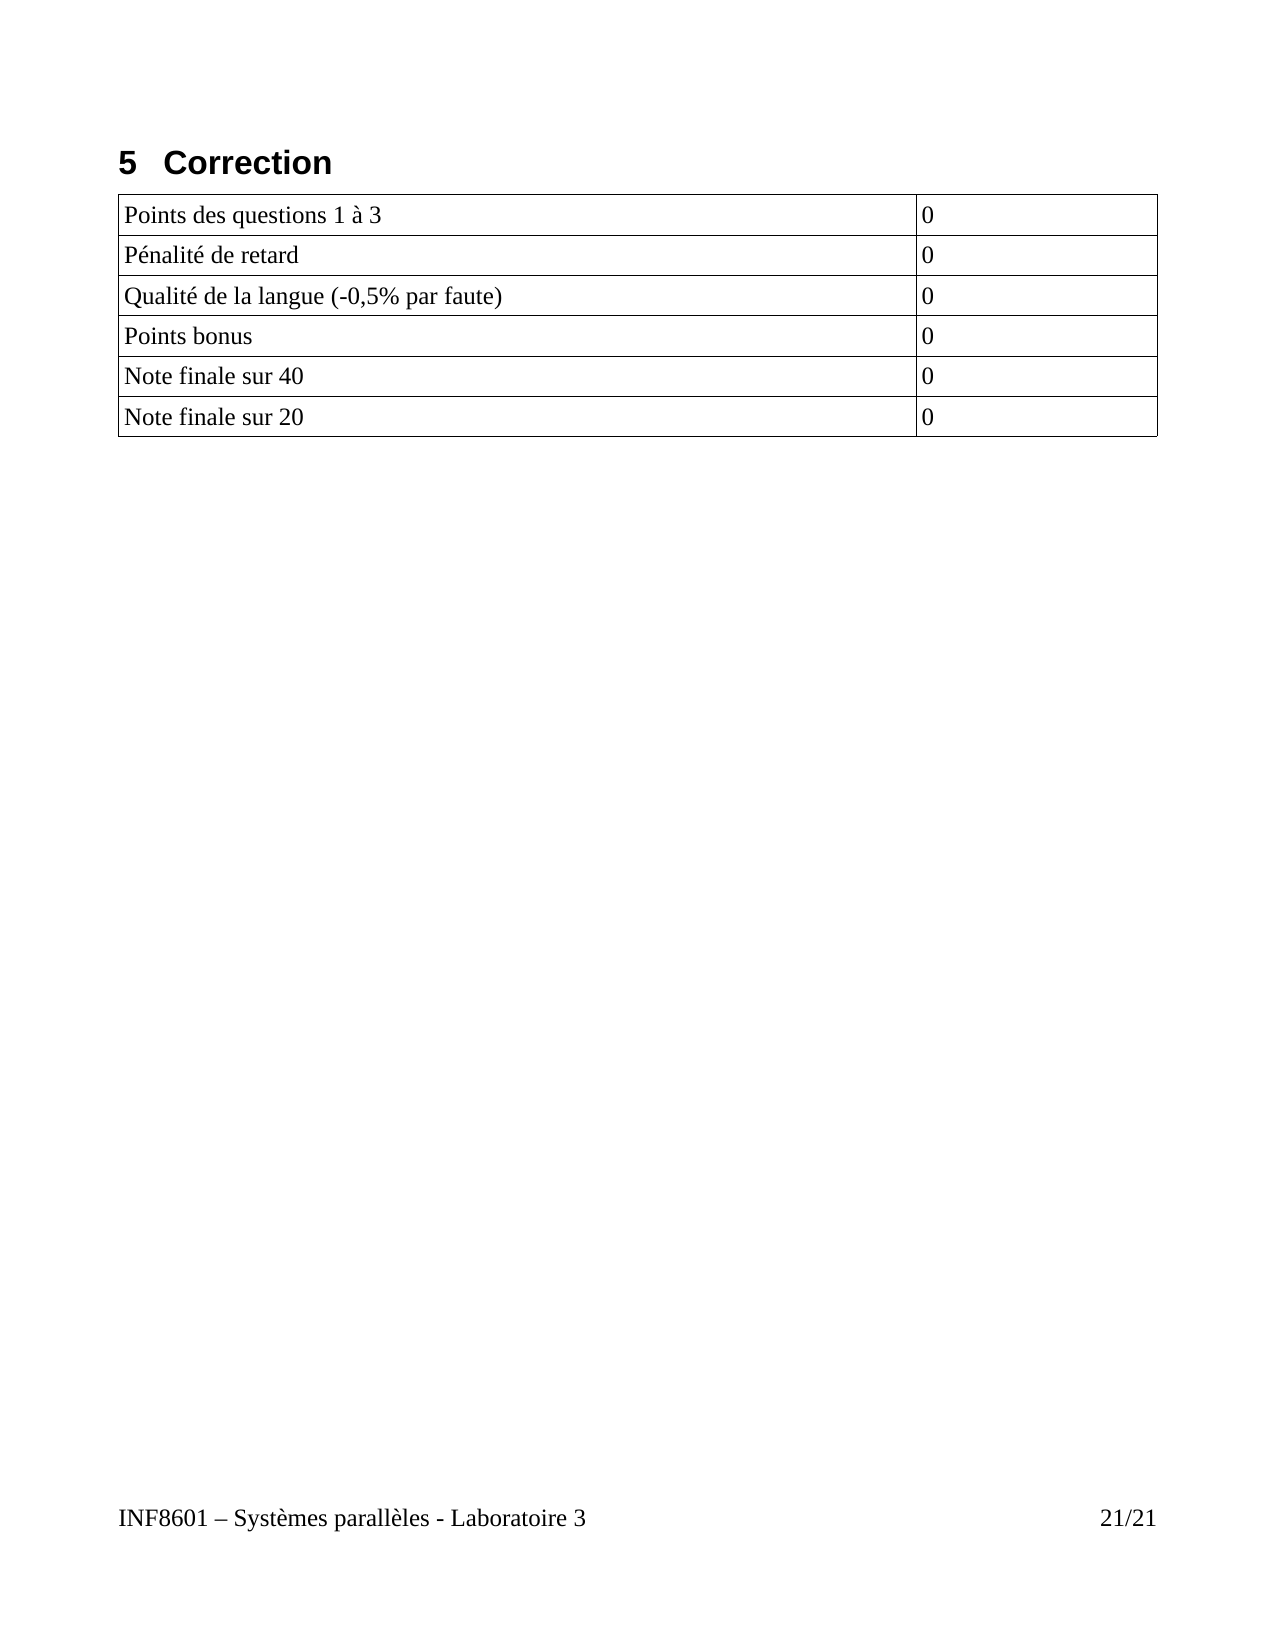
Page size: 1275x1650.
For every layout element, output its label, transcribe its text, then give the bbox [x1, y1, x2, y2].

subtitle Correction [118, 143, 1157, 182]
table_cell Points bonus [119, 316, 916, 356]
table_cell 0 [917, 236, 1157, 275]
table_cell 0 [917, 316, 1157, 356]
table_cell Qualité de la langue (-0,5% par faute) [119, 276, 916, 315]
table_cell 0 [917, 357, 1157, 396]
table_cell 0 [917, 397, 1157, 436]
table_header 0 [917, 195, 1157, 234]
table_cell Note finale sur 40 [119, 357, 916, 396]
table_cell Pénalité de retard [119, 236, 916, 275]
table_cell Note finale sur 20 [119, 397, 916, 436]
table_header Points des questions 1 à 3 [119, 195, 916, 234]
table_cell 0 [917, 276, 1157, 315]
